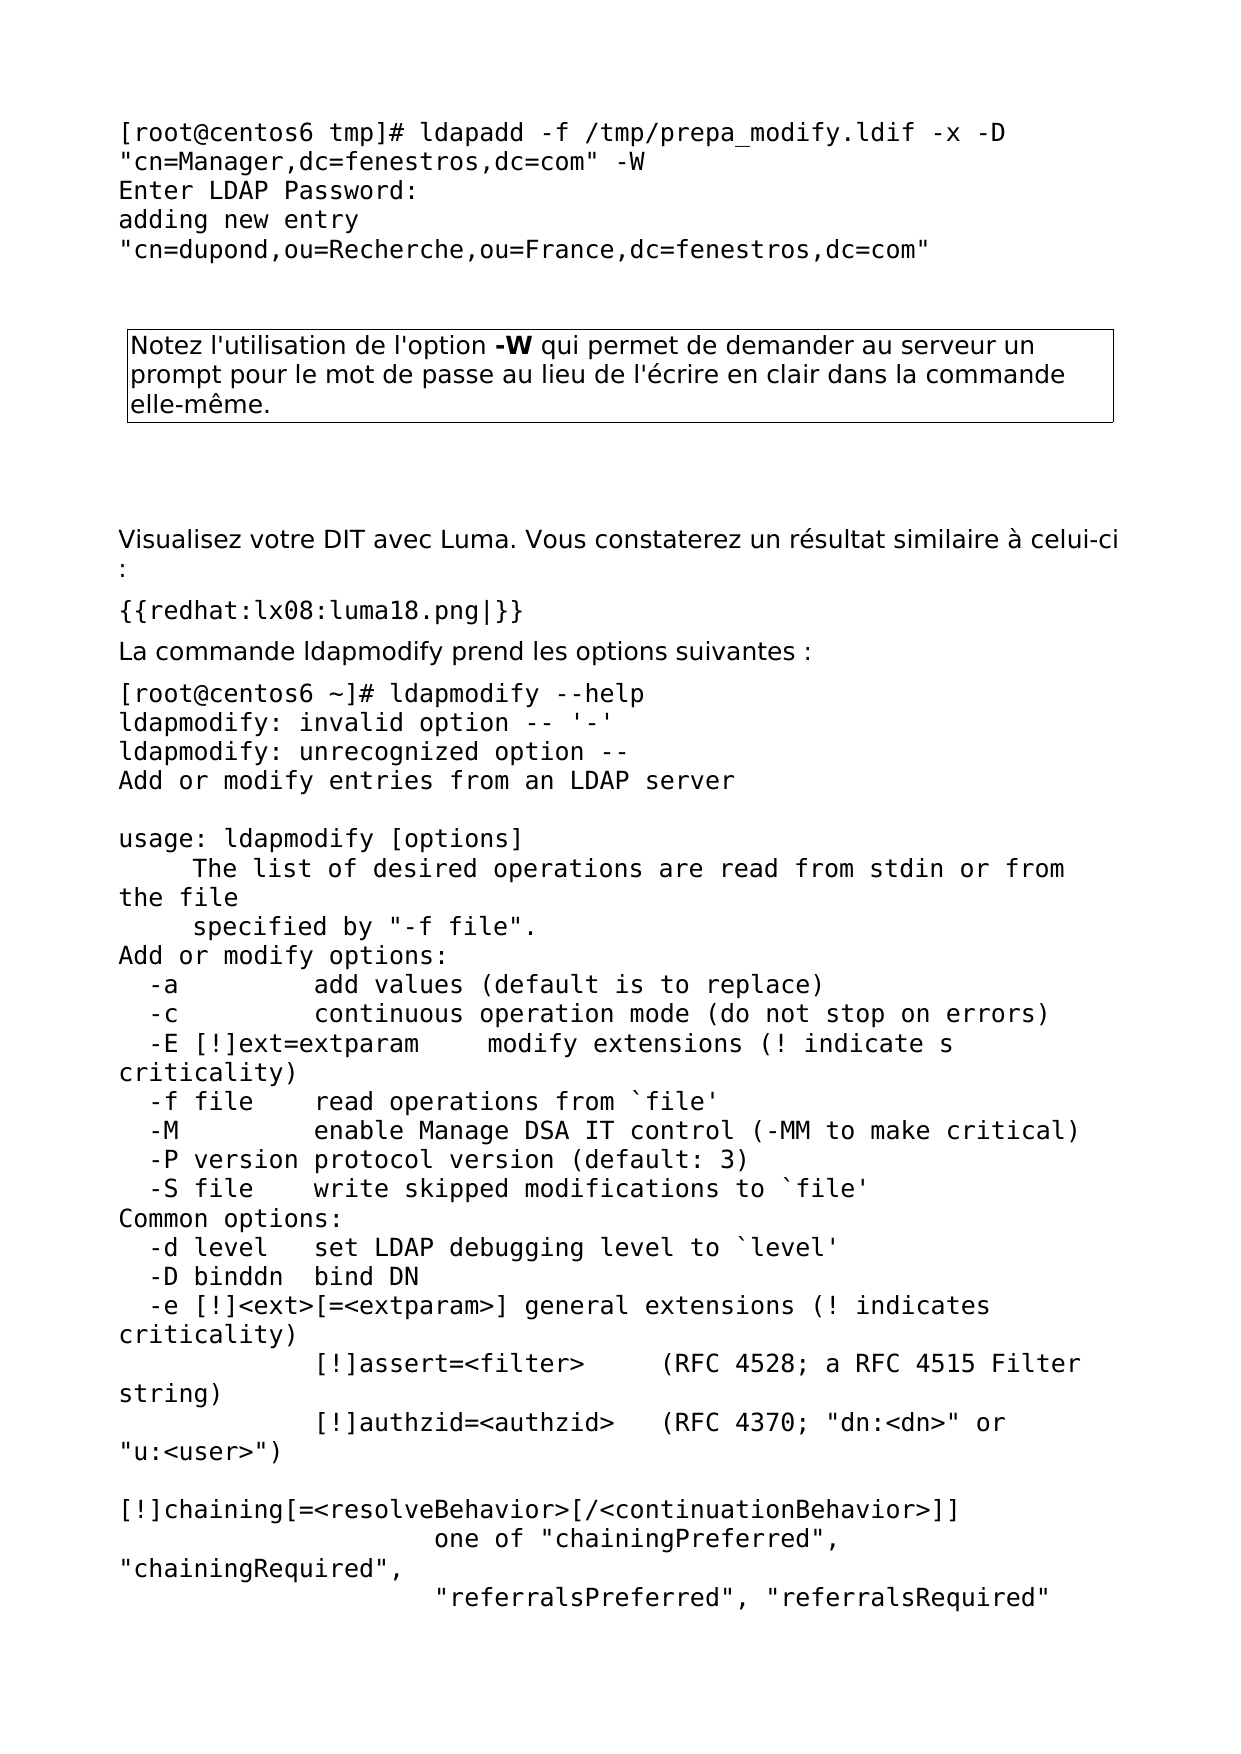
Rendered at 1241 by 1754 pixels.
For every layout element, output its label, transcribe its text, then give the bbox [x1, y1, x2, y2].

text La commande ldapmodify prend les options suivantes : [118, 637, 1122, 666]
table_header Notez l'utilisation de l'option -W qui permet de demander au serveur un prompt pour le mot de passe au lieu de l'écrire en clair dans la commande elle-même. [128, 330, 1113, 422]
text Visualisez votre DIT avec Luma. Vous constaterez un résultat similaire à celui-ci : [118, 525, 1122, 584]
text [root@centos6 tmp]# ldapadd -f /tmp/prepa_modify.ldif -x -D "cn=Manager,dc=fenestros,dc=com" -W Enter LDAP Password: adding new entry "cn=dupond,ou=Recherche,ou=France,dc=fenestros,dc=com" [118, 118, 1122, 305]
text [118, 431, 1122, 472]
text [root@centos6 ~]# ldapmodify --help ldapmodify: invalid option -- '-' ldapmodify: unrecognized option -- Add or modify entries from an LDAP server usage: ldapmodify [options] The list of desired operations are read from stdin or from the file specified by "-f file". Add or modify options: -a add values (default is to replace) -c continuous operation mode (do not stop on errors) -E [!]ext=extparam modify extensions (! indicate s criticality) -f file read operations from `file' -M enable Manage DSA IT control (-MM to make critical) -P version protocol version (default: 3) -S file write skipped modifications to `file' Common options: -d level set LDAP debugging level to `level' -D binddn bind DN -e [!]<ext>[=<extparam>] general extensions (! indicates criticality) [!]assert=<filter> (RFC 4528; a RFC 4515 Filter string) [!]authzid=<authzid> (RFC 4370; "dn:<dn>" or "u:<user>") [!]chaining[=<resolveBehavior>[/<continuationBehavior>]] one of "chainingPreferred", "chainingRequired", "referralsPreferred", "referralsRequired" [118, 679, 1122, 1612]
text {{redhat:lx08:luma18.png|}} [118, 596, 1122, 625]
